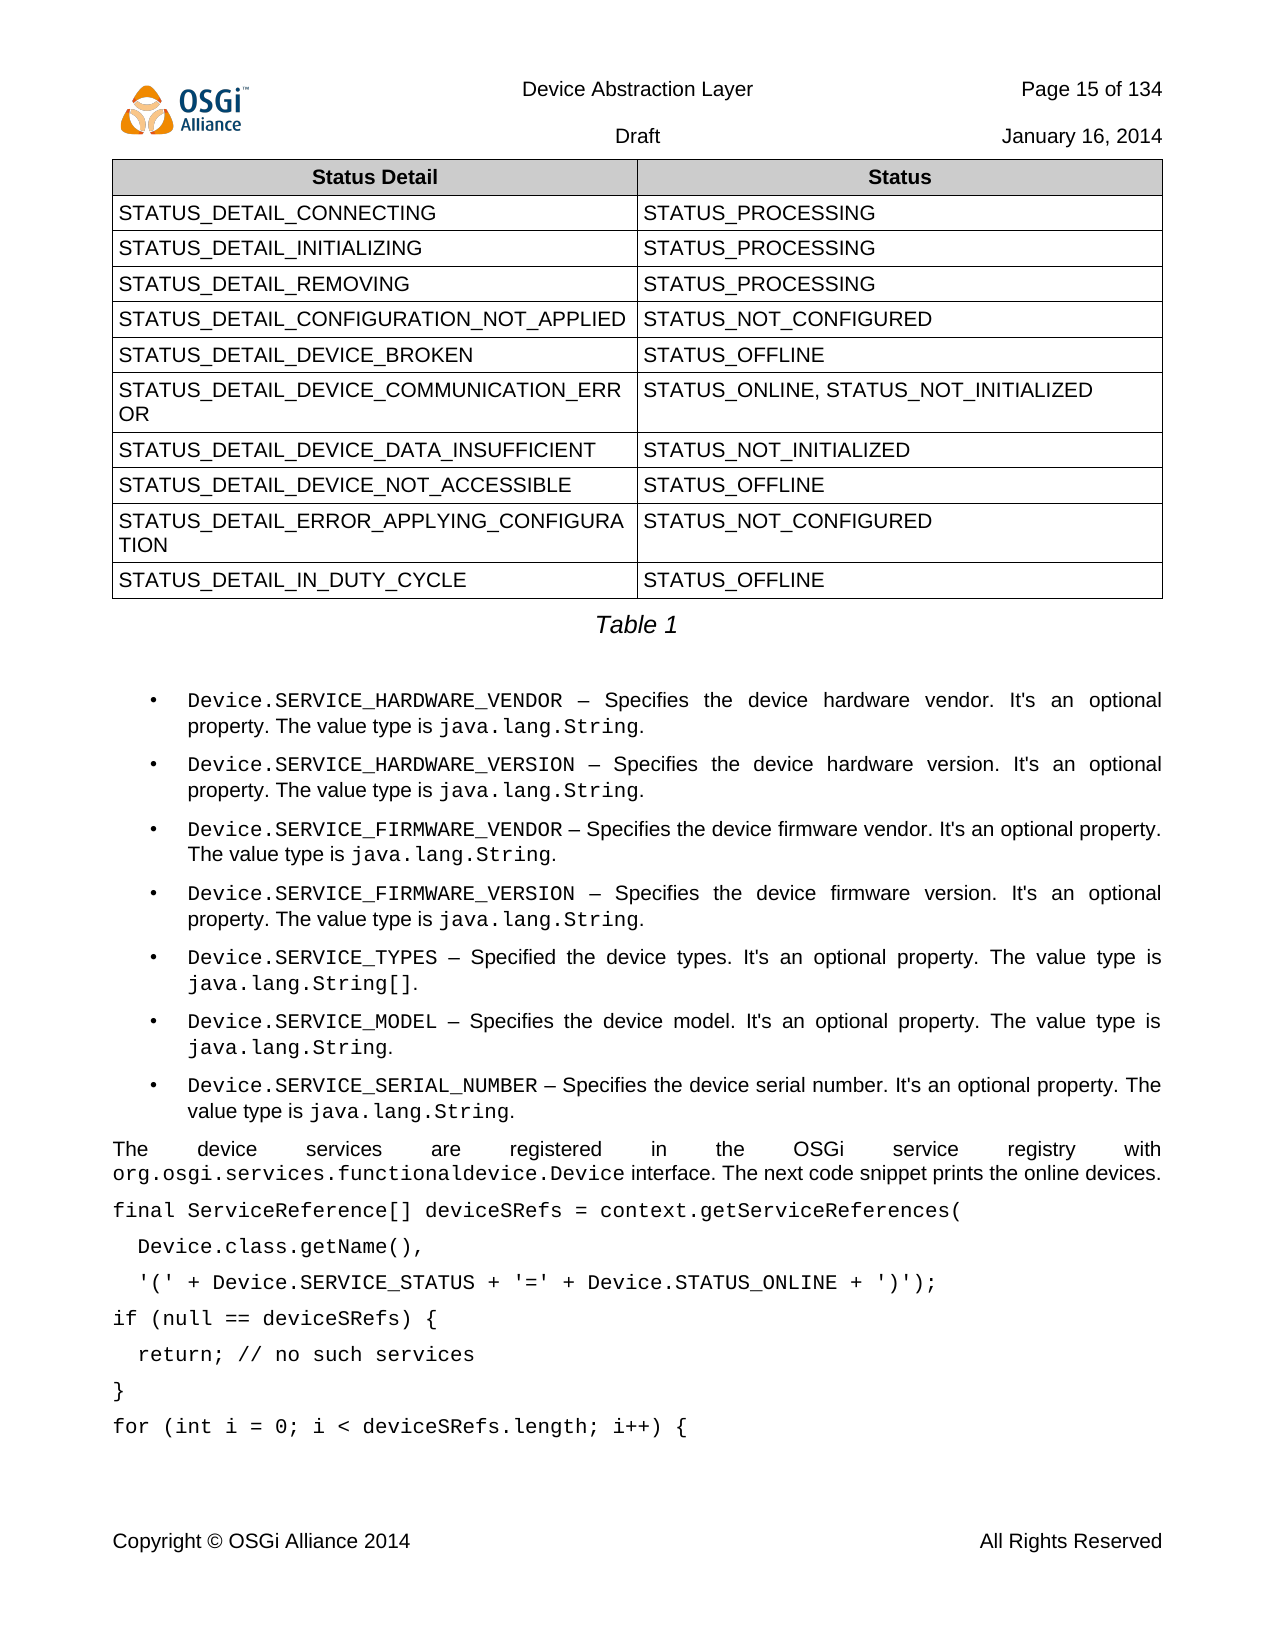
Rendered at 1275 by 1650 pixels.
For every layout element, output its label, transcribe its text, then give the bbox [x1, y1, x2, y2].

table_cell STATUS_PROCESSING [638, 267, 1162, 301]
table_cell STATUS_DETAIL_DEVICE_BROKEN [113, 338, 637, 372]
text '(' + Device.SERVICE_STATUS + '=' + Device.STATUS_ONLINE + ')'); [112, 1272, 1162, 1296]
table_cell STATUS_NOT_CONFIGURED [638, 504, 1162, 562]
table_cell STATUS_DETAIL_INITIALIZING [113, 231, 637, 266]
list Device.SERVICE_TYPES – Specified the device types. It's an optional property. The value type is java.lang.String[]. [150, 945, 1162, 996]
table_cell STATUS_DETAIL_DEVICE_COMMUNICATION_ERROR [113, 373, 637, 432]
text Device.class.getName(), [112, 1236, 1162, 1259]
list Device.SERVICE_SERIAL_NUMBER – Specifies the device serial number. It's an optional property. The value type is java.lang.String. [150, 1073, 1162, 1125]
text } [112, 1380, 1162, 1404]
text Table 1 [112, 610, 1162, 639]
picture [113, 78, 257, 142]
text if (null == deviceSRefs) { [112, 1308, 1162, 1332]
list Device.SERVICE_HARDWARE_VENDOR – Specifies the device hardware vendor. It's an optional property. The value type is java.lang.String. [150, 688, 1162, 740]
table_header Status [638, 160, 1162, 195]
table_cell STATUS_DETAIL_REMOVING [113, 267, 637, 301]
table_cell STATUS_OFFLINE [638, 468, 1162, 503]
table_cell STATUS_DETAIL_DEVICE_DATA_INSUFFICIENT [113, 433, 637, 467]
list Device.SERVICE_HARDWARE_VERSION – Specifies the device hardware version. It's an optional property. The value type is java.lang.String. [150, 752, 1162, 804]
list Device.SERVICE_MODEL – Specifies the device model. It's an optional property. The value type is java.lang.String. [150, 1009, 1162, 1061]
text The device services are registered in the OSGi service registry with org.osgi.services.functionaldevice.Device interface. The next code snippet prints the online devices. [112, 1137, 1162, 1187]
text final ServiceReference[] deviceSRefs = context.getServiceReferences( [112, 1199, 1162, 1223]
text return; // no such services [112, 1344, 1162, 1368]
table_cell STATUS_DETAIL_IN_DUTY_CYCLE [113, 563, 637, 598]
table_cell STATUS_NOT_CONFIGURED [638, 302, 1162, 337]
table_cell STATUS_PROCESSING [638, 231, 1162, 266]
text for (int i = 0; i < deviceSRefs.length; i++) { [112, 1416, 1162, 1440]
table_cell STATUS_OFFLINE [638, 563, 1162, 598]
table_header Status Detail [113, 160, 637, 195]
list Device.SERVICE_FIRMWARE_VENDOR – Specifies the device firmware vendor. It's an optional property. The value type is java.lang.String. [150, 816, 1162, 868]
list Device.SERVICE_FIRMWARE_VERSION – Specifies the device firmware version. It's an optional property. The value type is java.lang.String. [150, 881, 1162, 932]
table_cell STATUS_DETAIL_DEVICE_NOT_ACCESSIBLE [113, 468, 637, 503]
table_cell STATUS_ONLINE, STATUS_NOT_INITIALIZED [638, 373, 1162, 432]
table_cell STATUS_DETAIL_ERROR_APPLYING_CONFIGURATION [113, 504, 637, 562]
table_cell STATUS_NOT_INITIALIZED [638, 433, 1162, 467]
table_cell STATUS_DETAIL_CONFIGURATION_NOT_APPLIED [113, 302, 637, 337]
table_cell STATUS_PROCESSING [638, 196, 1162, 230]
table_cell STATUS_DETAIL_CONNECTING [113, 196, 637, 230]
table_cell STATUS_OFFLINE [638, 338, 1162, 372]
